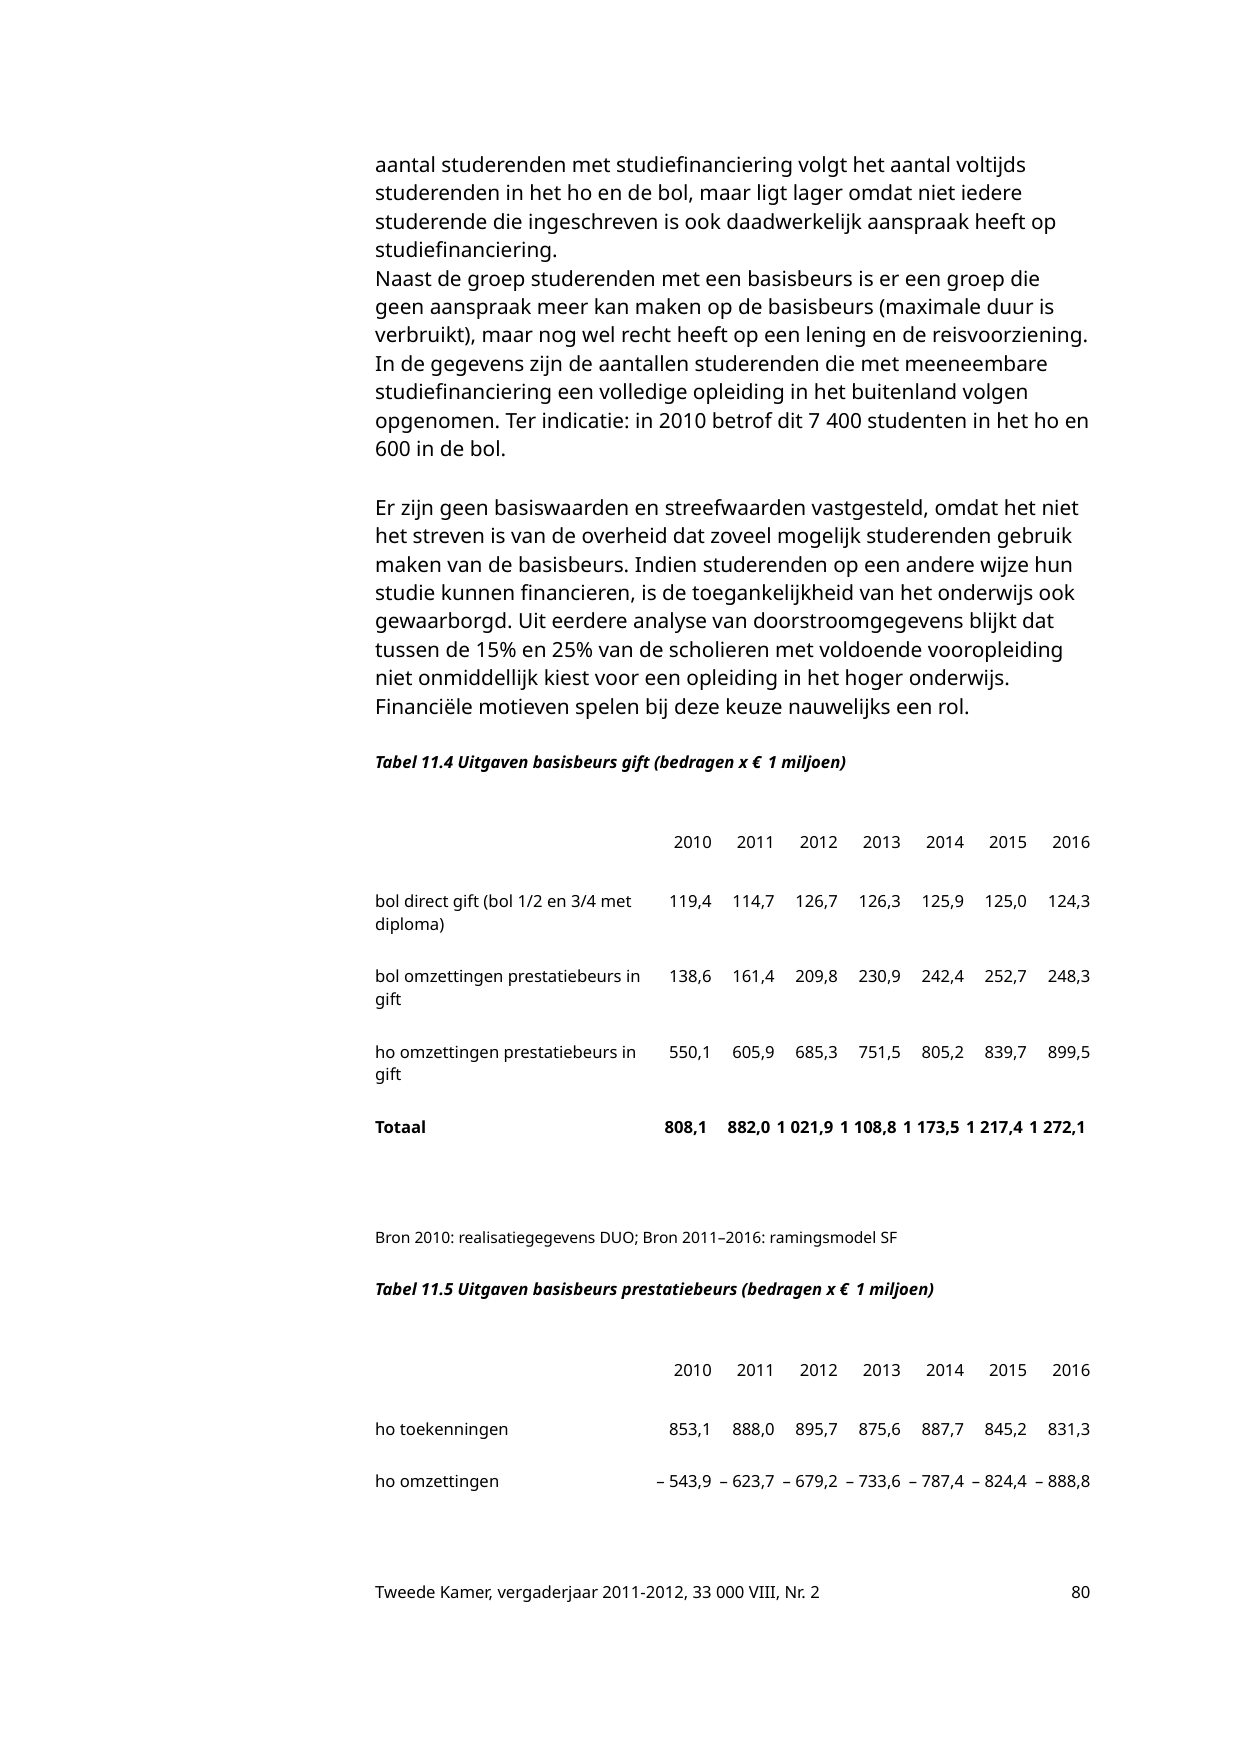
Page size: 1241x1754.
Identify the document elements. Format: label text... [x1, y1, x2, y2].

table_cell 1 021,9 [775, 1116, 838, 1168]
table_cell 831,3 [1027, 1417, 1090, 1470]
table_header 2012 [775, 831, 838, 889]
table_cell 138,6 [648, 965, 711, 1040]
table_cell 875,6 [838, 1417, 901, 1470]
table_cell 161,4 [711, 965, 774, 1040]
table_cell 1 108,8 [838, 1116, 901, 1168]
table_cell 888,0 [711, 1417, 774, 1470]
table_header 2013 [838, 1359, 901, 1417]
table_cell 248,3 [1027, 965, 1090, 1040]
table_cell 125,9 [901, 889, 964, 965]
table_cell 1 272,1 [1027, 1116, 1090, 1168]
table_header 2016 [1027, 1359, 1090, 1417]
text Tabel 11.5 Uitgaven basisbeurs prestatiebeurs (bedragen x € 1 miljoen) [375, 1278, 1090, 1301]
table_header 2011 [711, 831, 774, 889]
table_header 2015 [964, 831, 1027, 889]
table_cell ho omzettingen [375, 1470, 648, 1522]
table_cell – 733,6 [838, 1470, 901, 1522]
table_cell 230,9 [838, 965, 901, 1040]
table_cell – 824,4 [964, 1470, 1027, 1522]
table_cell – 888,8 [1027, 1470, 1090, 1522]
table_cell – 787,4 [901, 1470, 964, 1522]
text In de gegevens zijn de aantallen studerenden die met meeneembare studiefinanciering een volledige opleiding in het buitenland volgen opgenomen. Ter indicatie: in 2010 betrof dit 7 400 studenten in het ho en 600 in de bol. [375, 349, 1090, 463]
table_header 2016 [1027, 831, 1090, 889]
table_cell 805,2 [901, 1040, 964, 1116]
table_cell 126,7 [775, 889, 838, 965]
table_cell 126,3 [838, 889, 901, 965]
table_header 2013 [838, 831, 901, 889]
table_cell 895,7 [775, 1417, 838, 1470]
text Bron 2010: realisatiegegevens DUO; Bron 2011–2016: ramingsmodel SF [375, 1227, 1090, 1248]
table_cell 808,1 [648, 1116, 711, 1168]
table_header 2015 [964, 1359, 1027, 1417]
table_cell 114,7 [711, 889, 774, 965]
text Tabel 11.4 Uitgaven basisbeurs gift (bedragen x € 1 miljoen) [375, 750, 1090, 773]
table_cell 550,1 [648, 1040, 711, 1116]
table_cell 605,9 [711, 1040, 774, 1116]
table_cell 685,3 [775, 1040, 838, 1116]
table_cell 1 173,5 [901, 1116, 964, 1168]
table_header [375, 831, 648, 889]
table_cell bol omzettingen prestatiebeurs in gift [375, 965, 648, 1040]
table_header 2010 [648, 831, 711, 889]
table_header 2010 [648, 1359, 711, 1417]
table_cell – 679,2 [775, 1470, 838, 1522]
table_cell 252,7 [964, 965, 1027, 1040]
table_cell 882,0 [711, 1116, 774, 1168]
table_header 2012 [775, 1359, 838, 1417]
table_cell ho omzettingen prestatiebeurs in gift [375, 1040, 648, 1116]
table_cell – 623,7 [711, 1470, 774, 1522]
table_cell 209,8 [775, 965, 838, 1040]
table_cell 125,0 [964, 889, 1027, 965]
text aantal studerenden met studiefinanciering volgt het aantal voltijds studerenden in het ho en de bol, maar ligt lager omdat niet iedere studerende die ingeschreven is ook daadwerkelijk aanspraak heeft op studiefinanciering. [375, 150, 1090, 264]
table_cell 853,1 [648, 1417, 711, 1470]
text Naast de groep studerenden met een basisbeurs is er een groep die geen aanspraak meer kan maken op de basisbeurs (maximale duur is verbruikt), maar nog wel recht heeft op een lening en de reisvoorziening. [375, 264, 1090, 349]
table_cell 845,2 [964, 1417, 1027, 1470]
text Er zijn geen basiswaarden en streefwaarden vastgesteld, omdat het niet het streven is van de overheid dat zoveel mogelijk studerenden gebruik maken van de basisbeurs. Indien studerenden op een andere wijze hun studie kunnen financieren, is de toegankelijkheid van het onderwijs ook gewaarborgd. Uit eerdere analyse van doorstroomgegevens blijkt dat tussen de 15% en 25% van de scholieren met voldoende vooropleiding niet onmiddellijk kiest voor een opleiding in het hoger onderwijs. Financiële motieven spelen bij deze keuze nauwelijks een rol. [375, 493, 1090, 720]
table_cell bol direct gift (bol 1/2 en 3/4 met diploma) [375, 889, 648, 965]
table_cell 1 217,4 [964, 1116, 1027, 1168]
table_cell – 543,9 [648, 1470, 711, 1522]
table_cell Totaal [375, 1116, 648, 1168]
table_cell 119,4 [648, 889, 711, 965]
table_cell 899,5 [1027, 1040, 1090, 1116]
table_header 2014 [901, 831, 964, 889]
table_cell 751,5 [838, 1040, 901, 1116]
table_cell 242,4 [901, 965, 964, 1040]
table_cell 887,7 [901, 1417, 964, 1470]
table_header 2011 [711, 1359, 774, 1417]
table_cell 839,7 [964, 1040, 1027, 1116]
table_cell 124,3 [1027, 889, 1090, 965]
table_header 2014 [901, 1359, 964, 1417]
table_header [375, 1359, 648, 1417]
table_cell ho toekenningen [375, 1417, 648, 1470]
